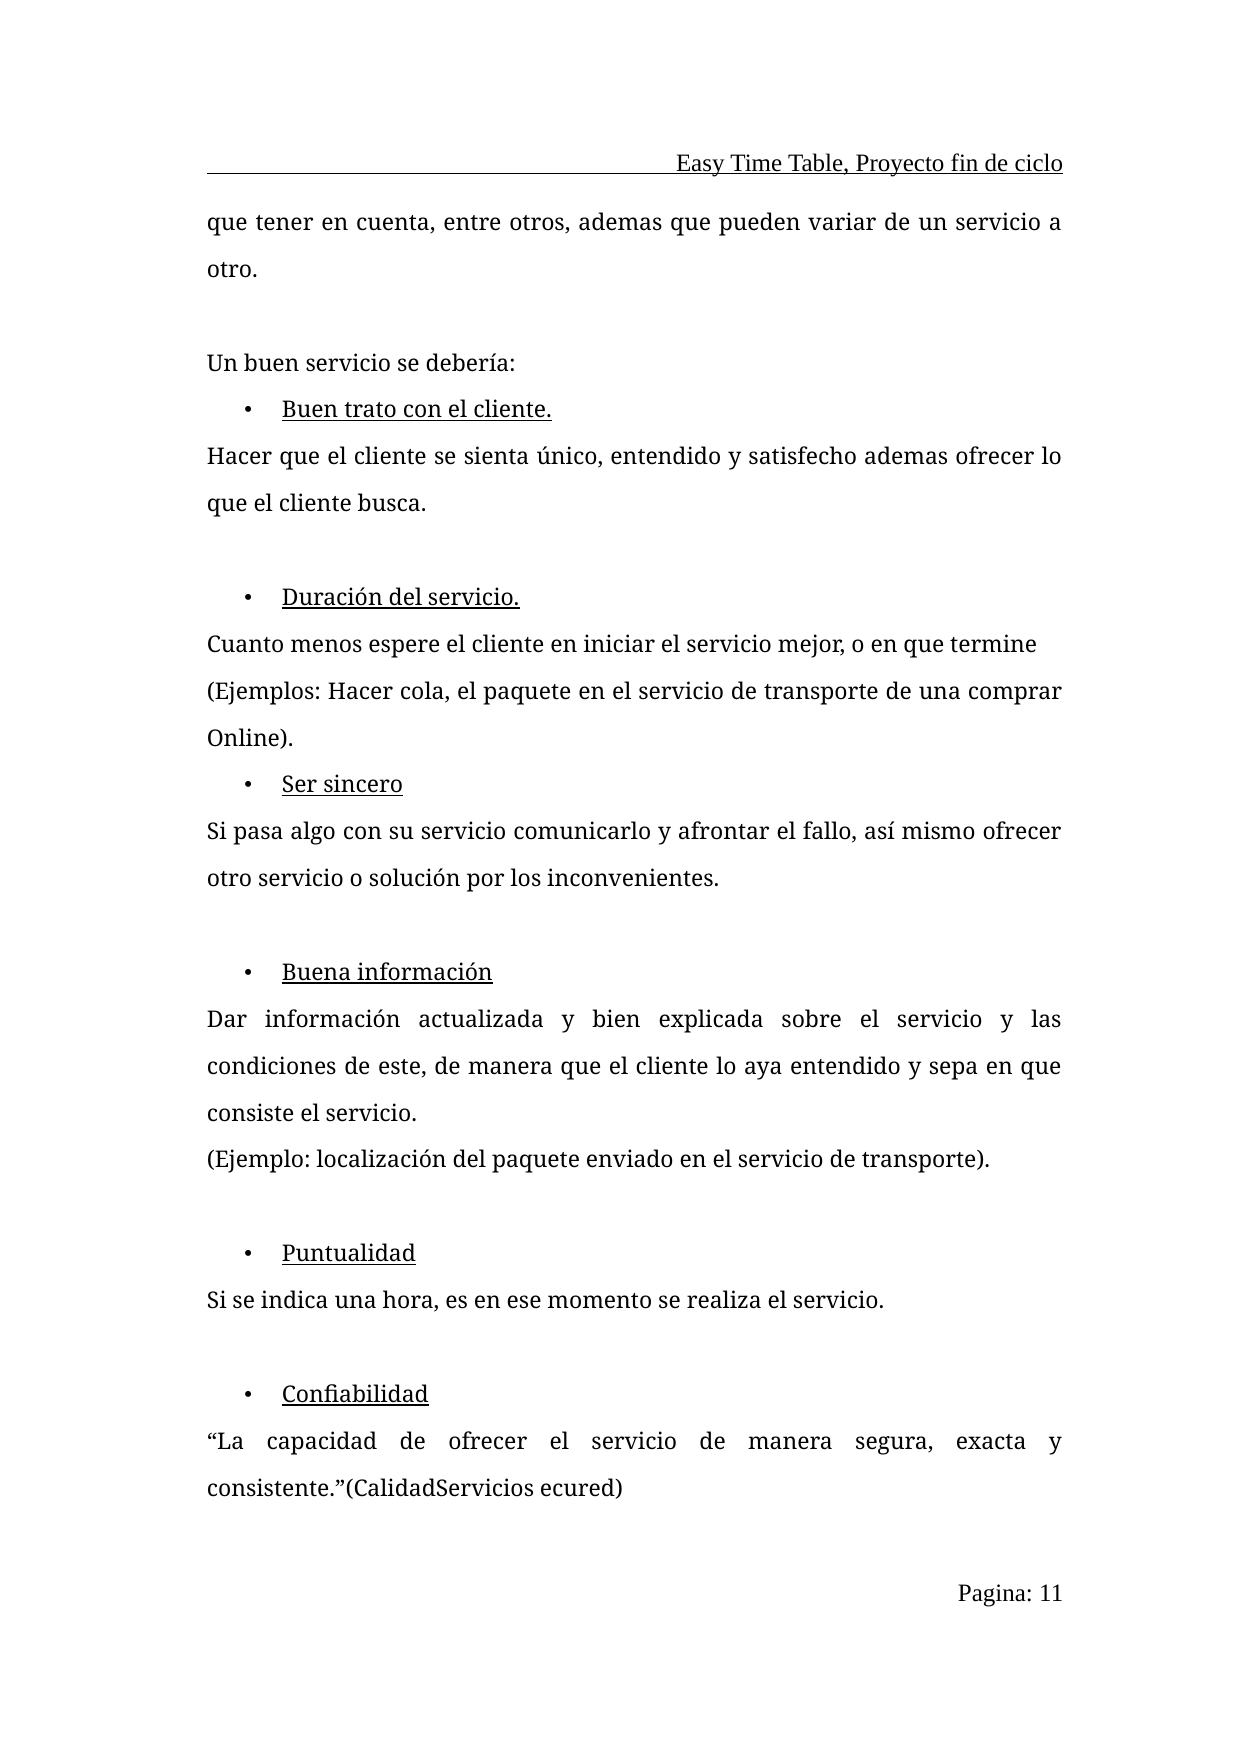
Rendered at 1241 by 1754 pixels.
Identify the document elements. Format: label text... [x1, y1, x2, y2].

text Un buen servicio se debería: [207, 346, 1063, 378]
list Confiabilidad [244, 1378, 1063, 1409]
text Si se indica una hora, es en ese momento se realiza el servicio. [207, 1284, 1063, 1315]
list Duración del servicio. [244, 581, 1063, 612]
text Si pasa algo con su servicio comunicarlo y afrontar el fallo, así mismo ofrecer otro servicio o solución por los inconvenientes. [207, 815, 1063, 893]
text Hacer que el cliente se sienta único, entendido y satisfecho ademas ofrecer lo que el cliente busca. [207, 440, 1063, 518]
text “La capacidad de ofrecer el servicio de manera segura, exacta y consistente.”(CalidadServicios ecured) [207, 1424, 1063, 1503]
text que tener en cuenta, entre otros, ademas que pueden variar de un servicio a otro. [207, 206, 1063, 284]
text (Ejemplos: Hacer cola, el paquete en el servicio de transporte de una comprar Online). [207, 674, 1063, 753]
text (Ejemplo: localización del paquete enviado en el servicio de transporte). [207, 1143, 1063, 1174]
list Buena información [244, 956, 1063, 987]
text Cuanto menos espere el cliente en iniciar el servicio mejor, o en que termine [207, 628, 1063, 659]
list Buen trato con el cliente. [244, 393, 1063, 424]
text Dar información actualizada y bien explicada sobre el servicio y las condiciones de este, de manera que el cliente lo aya entendido y sepa en que consiste el servicio. [207, 1003, 1063, 1128]
list Puntualidad [244, 1237, 1063, 1268]
list Ser sincero [244, 768, 1063, 799]
